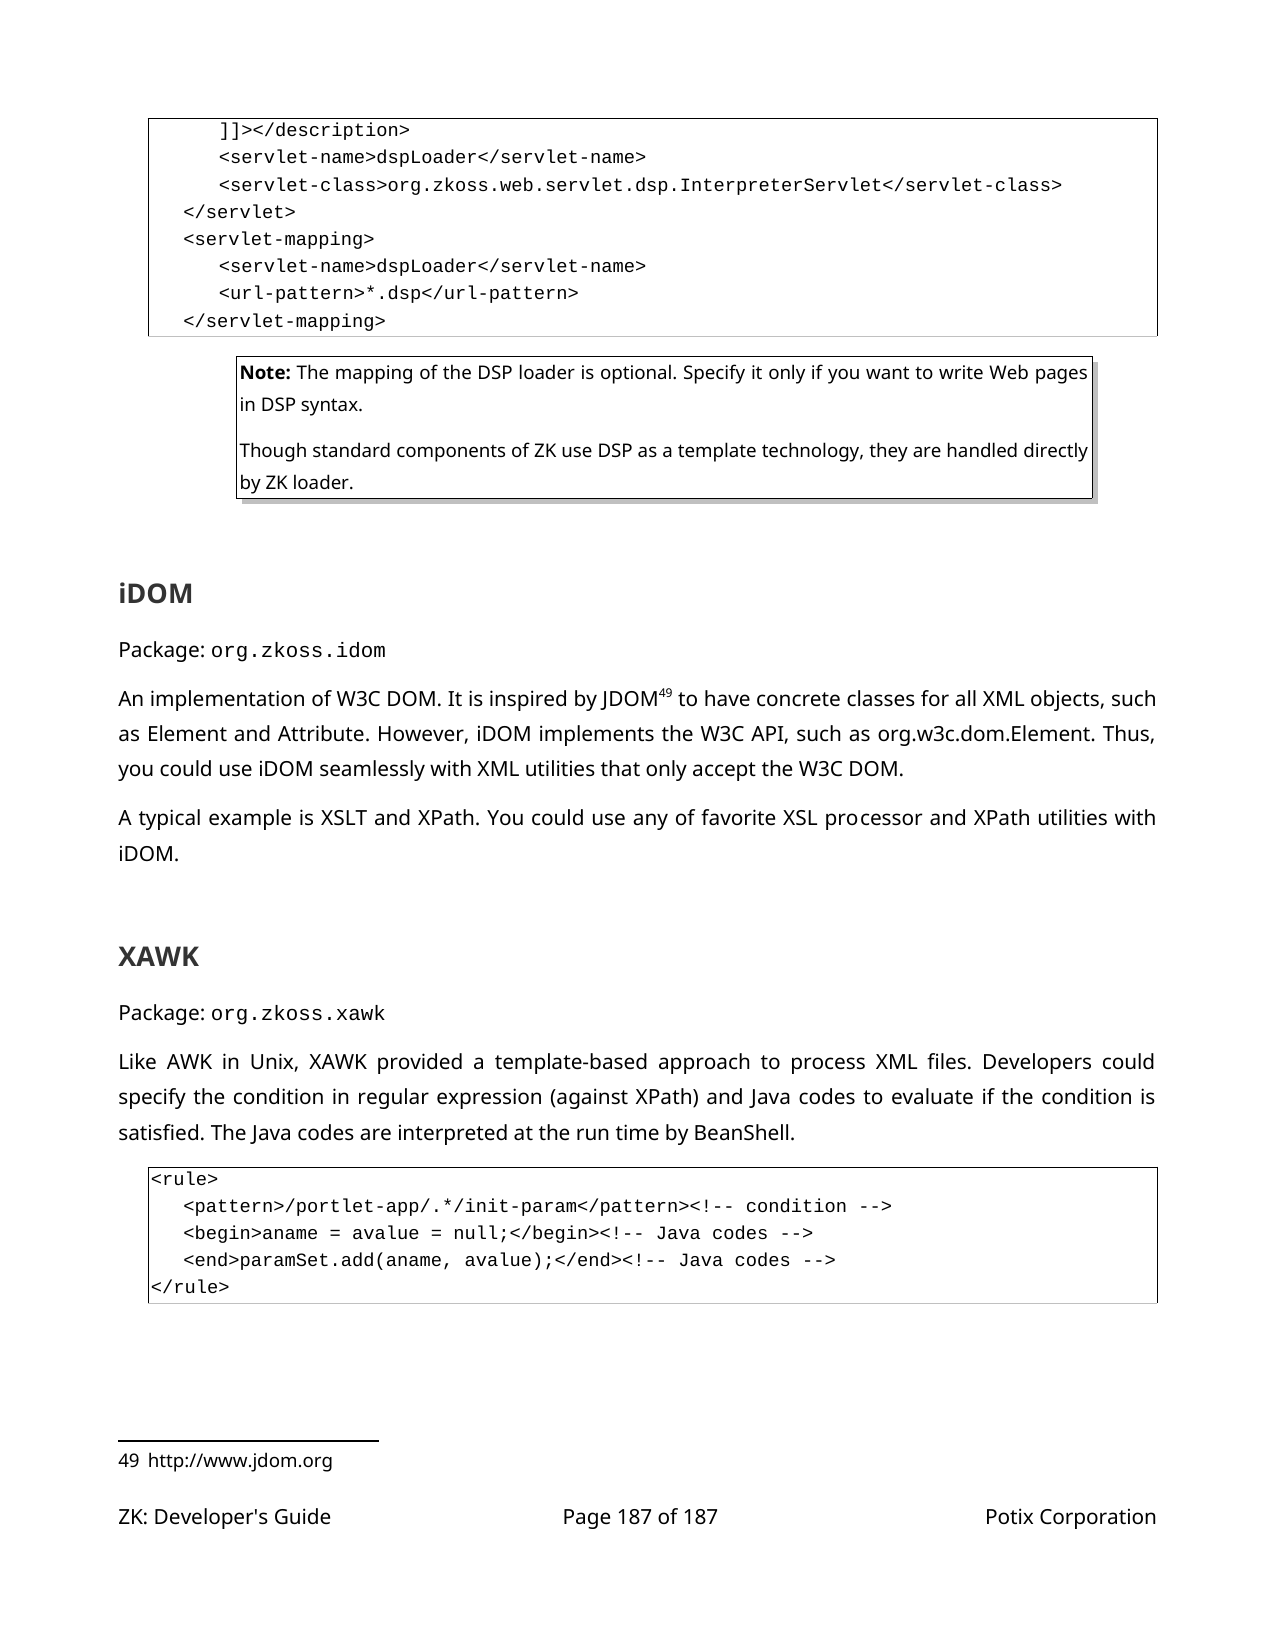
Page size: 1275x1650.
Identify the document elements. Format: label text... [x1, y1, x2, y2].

text ]]></description> [149, 119, 1157, 142]
text <pattern>/portlet-app/.*/init-param</pattern><!-- condition --> [149, 1194, 1157, 1218]
text <end>paramSet.add(aname, avalue);</end><!-- Java codes --> [149, 1248, 1157, 1272]
text </servlet-mapping> [149, 308, 1157, 336]
text Note: The mapping of the DSP loader is optional. Specify it only if you want to write Web pages in DSP syntax. [237, 357, 1092, 417]
text <servlet-name>dspLoader</servlet-name> [149, 254, 1157, 278]
text <url-pattern>*.dsp</url-pattern> [149, 281, 1157, 306]
text <servlet-name>dspLoader</servlet-name> [149, 145, 1157, 169]
text Like AWK in Unix, XAWK provided a template-based approach to process XML files. Developers could specify the condition in regular expression (against XPath) and Java codes to evaluate if the condition is satisfied. The Java codes are interpreted at the run time by BeanShell. [118, 1047, 1157, 1146]
text Though standard components of ZK use DSP as a template technology, they are handled directly by ZK loader. [237, 434, 1092, 498]
text Package: org.zkoss.idom [118, 635, 1157, 663]
text <servlet-class>org.zkoss.web.servlet.dsp.InterpreterServlet</servlet-class> [149, 172, 1157, 197]
text <servlet-mapping> [149, 227, 1157, 251]
text <rule> [149, 1168, 1157, 1191]
text </servlet> [149, 200, 1157, 224]
text </rule> [149, 1275, 1157, 1303]
text http://www.jdom.org [118, 1447, 1157, 1473]
text <begin>aname = avalue = null;</begin><!-- Java codes --> [149, 1221, 1157, 1245]
subtitle XAWK [118, 938, 1157, 974]
text A typical example is XSLT and XPath. You could use any of favorite XSL processor and XPath utilities with iDOM. [118, 803, 1157, 867]
text An implementation of W3C DOM. It is inspired by JDOM to have concrete classes for all XML objects, such as Element and Attribute. However, iDOM implements the W3C API, such as org.w3c.dom.Element. Thus, you could use iDOM seamlessly with XML utilities that only accept the W3C DOM. [118, 684, 1157, 783]
text Package: org.zkoss.xawk [118, 998, 1157, 1027]
subtitle iDOM [118, 574, 1157, 611]
